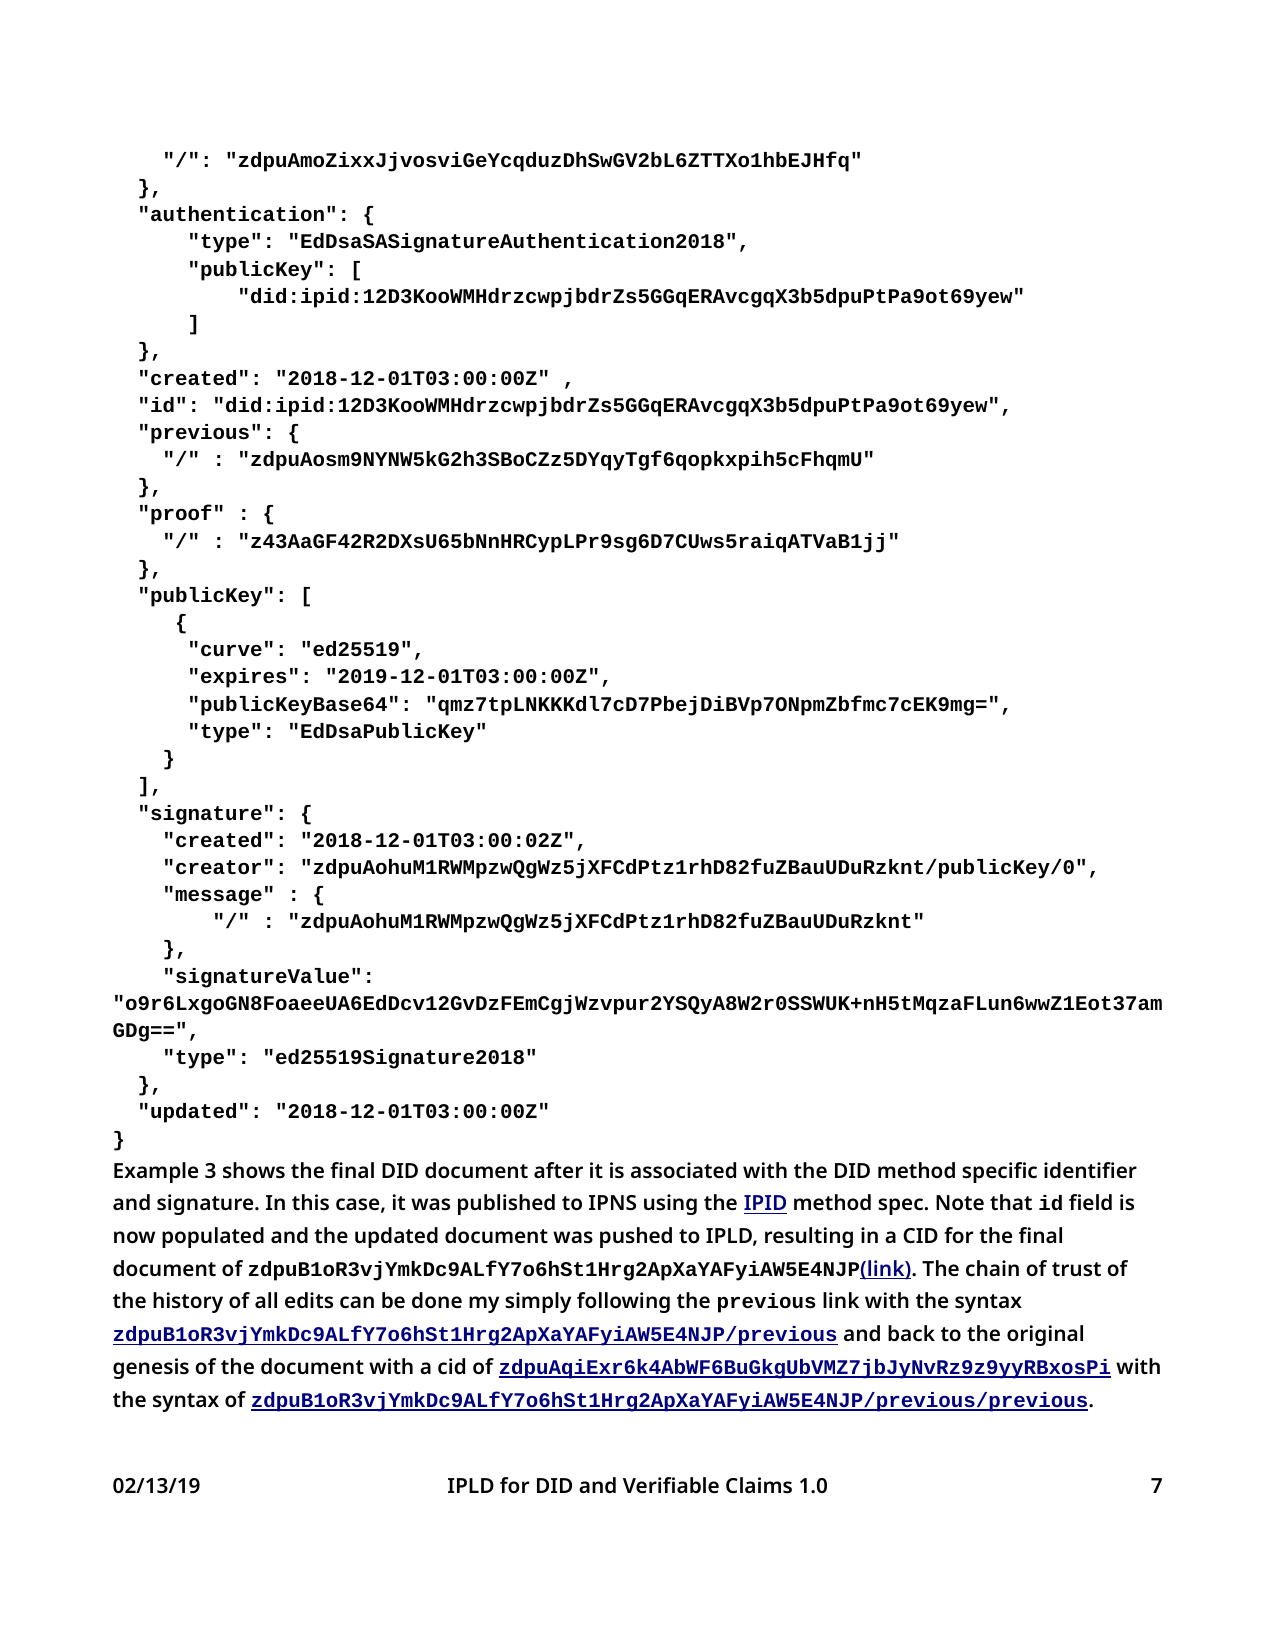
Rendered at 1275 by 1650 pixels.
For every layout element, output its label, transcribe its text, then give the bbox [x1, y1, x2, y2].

text "creator": "zdpuAohuM1RWMpzwQgWz5jXFCdPtz1rhD82fuZBauUDuRzknt/publicKey/0", [112, 857, 1162, 881]
text "/": "zdpuAmoZixxJjvosviGeYcqduzDhSwGV2bL6ZTTXo1hbEJHfq" [112, 150, 1162, 174]
text "updated": "2018-12-01T03:00:00Z" [112, 1102, 1162, 1125]
text "/" : "zdpuAosm9NYNW5kG2h3SBoCZz5DYqyTgf6qopkxpih5cFhqmU" [112, 449, 1162, 473]
text "proof" : { [112, 503, 1162, 527]
text "created": "2018-12-01T03:00:02Z", [112, 830, 1162, 853]
text }, [112, 558, 1162, 581]
text "created": "2018-12-01T03:00:00Z" , [112, 367, 1162, 391]
text }, [112, 476, 1162, 500]
text Example 3 shows the final DID document after it is associated with the DID method specific identifier and signature. In this case, it was published to IPNS using the IPID method spec. Note that id field is now populated and the updated document was pushed to IPLD, resulting in a CID for the final document of zdpuB1oR3vjYmkDc9ALfY7o6hSt1Hrg2ApXaYAFyiAW5E4NJP(link). The chain of trust of the history of all edits can be done my simply following the previous link with the syntax zdpuB1oR3vjYmkDc9ALfY7o6hSt1Hrg2ApXaYAFyiAW5E4NJP/previous and back to the original genesis of the document with a cid of zdpuAqiExr6k4AbWF6BuGkgUbVMZ7jbJyNvRz9z9yyRBxosPi with the syntax of zdpuB1oR3vjYmkDc9ALfY7o6hSt1Hrg2ApXaYAFyiAW5E4NJP/previous/previous. [112, 1156, 1162, 1413]
text "expires": "2019-12-01T03:00:00Z", [112, 667, 1162, 690]
text }, [112, 340, 1162, 364]
text "publicKey": [ [112, 259, 1162, 282]
text "/" : "zdpuAohuM1RWMpzwQgWz5jXFCdPtz1rhD82fuZBauUDuRzknt" [112, 911, 1162, 935]
text "previous": { [112, 422, 1162, 446]
text "signatureValue": "o9r6LxgoGN8FoaeeUA6EdDcv12GvDzFEmCgjWzvpur2YSQyA8W2r0SSWUK+nH5tMqzaFLun6wwZ1Eot37amGDg==", [112, 966, 1162, 1044]
text "type": "ed25519Signature2018" [112, 1047, 1162, 1071]
text "type": "EdDsaSASignatureAuthentication2018", [112, 232, 1162, 255]
text "curve": "ed25519", [112, 639, 1162, 663]
text }, [112, 938, 1162, 962]
text }, [112, 177, 1162, 201]
text "message" : { [112, 884, 1162, 908]
text } [112, 748, 1162, 772]
text ], [112, 775, 1162, 799]
text ] [112, 313, 1162, 337]
text { [112, 612, 1162, 636]
text "type": "EdDsaPublicKey" [112, 721, 1162, 744]
text "publicKeyBase64": "qmz7tpLNKKKdl7cD7PbejDiBVp7ONpmZbfmc7cEK9mg=", [112, 694, 1162, 717]
text "id": "did:ipid:12D3KooWMHdrzcwpjbdrZs5GGqERAvcgqX3b5dpuPtPa9ot69yew", [112, 395, 1162, 418]
text "signature": { [112, 802, 1162, 826]
text "/" : "z43AaGF42R2DXsU65bNnHRCypLPr9sg6D7CUws5raiqATVaB1jj" [112, 531, 1162, 554]
text } [112, 1129, 1162, 1152]
text "authentication": { [112, 204, 1162, 228]
text "did:ipid:12D3KooWMHdrzcwpjbdrZs5GGqERAvcgqX3b5dpuPtPa9ot69yew" [112, 286, 1162, 309]
text "publicKey": [ [112, 585, 1162, 609]
text }, [112, 1074, 1162, 1098]
